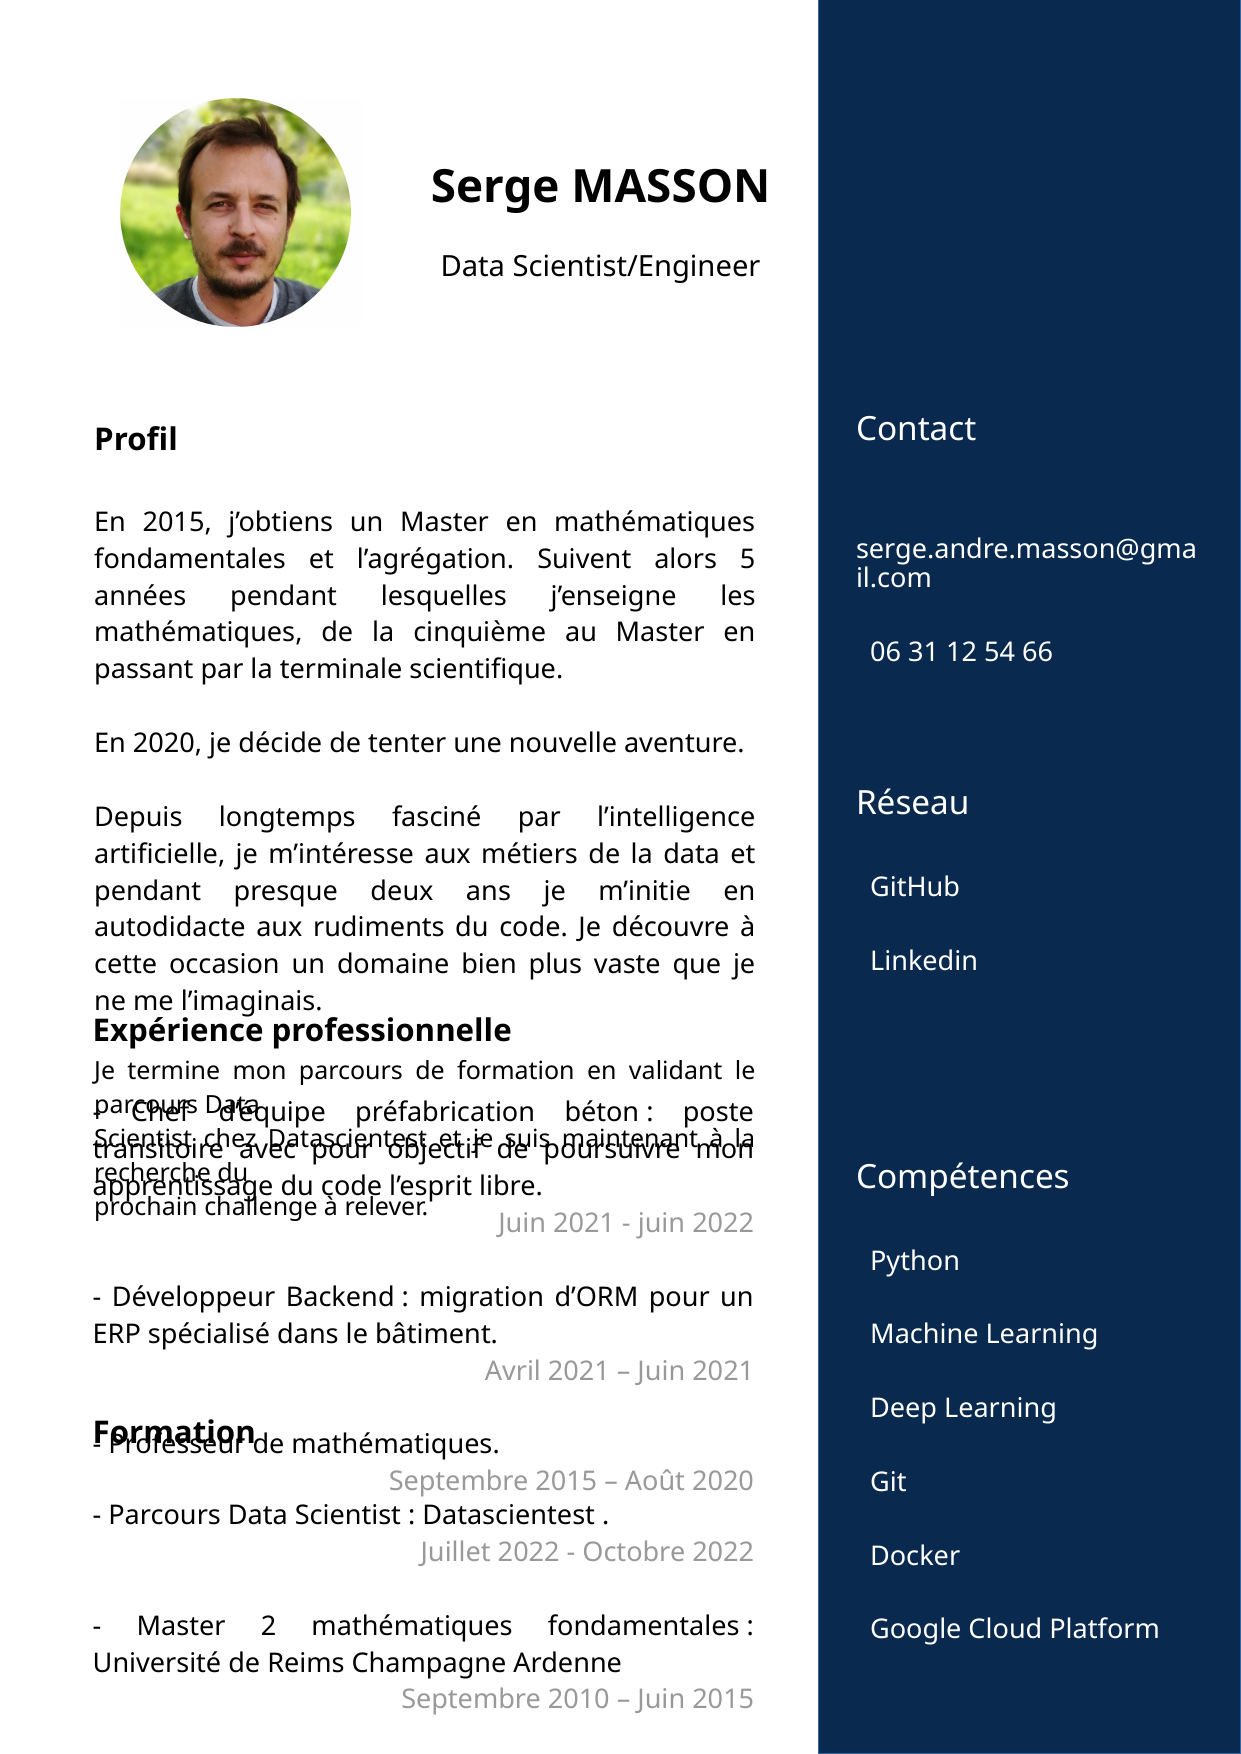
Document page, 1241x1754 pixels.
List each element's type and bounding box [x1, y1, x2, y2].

picture [120, 98, 363, 327]
